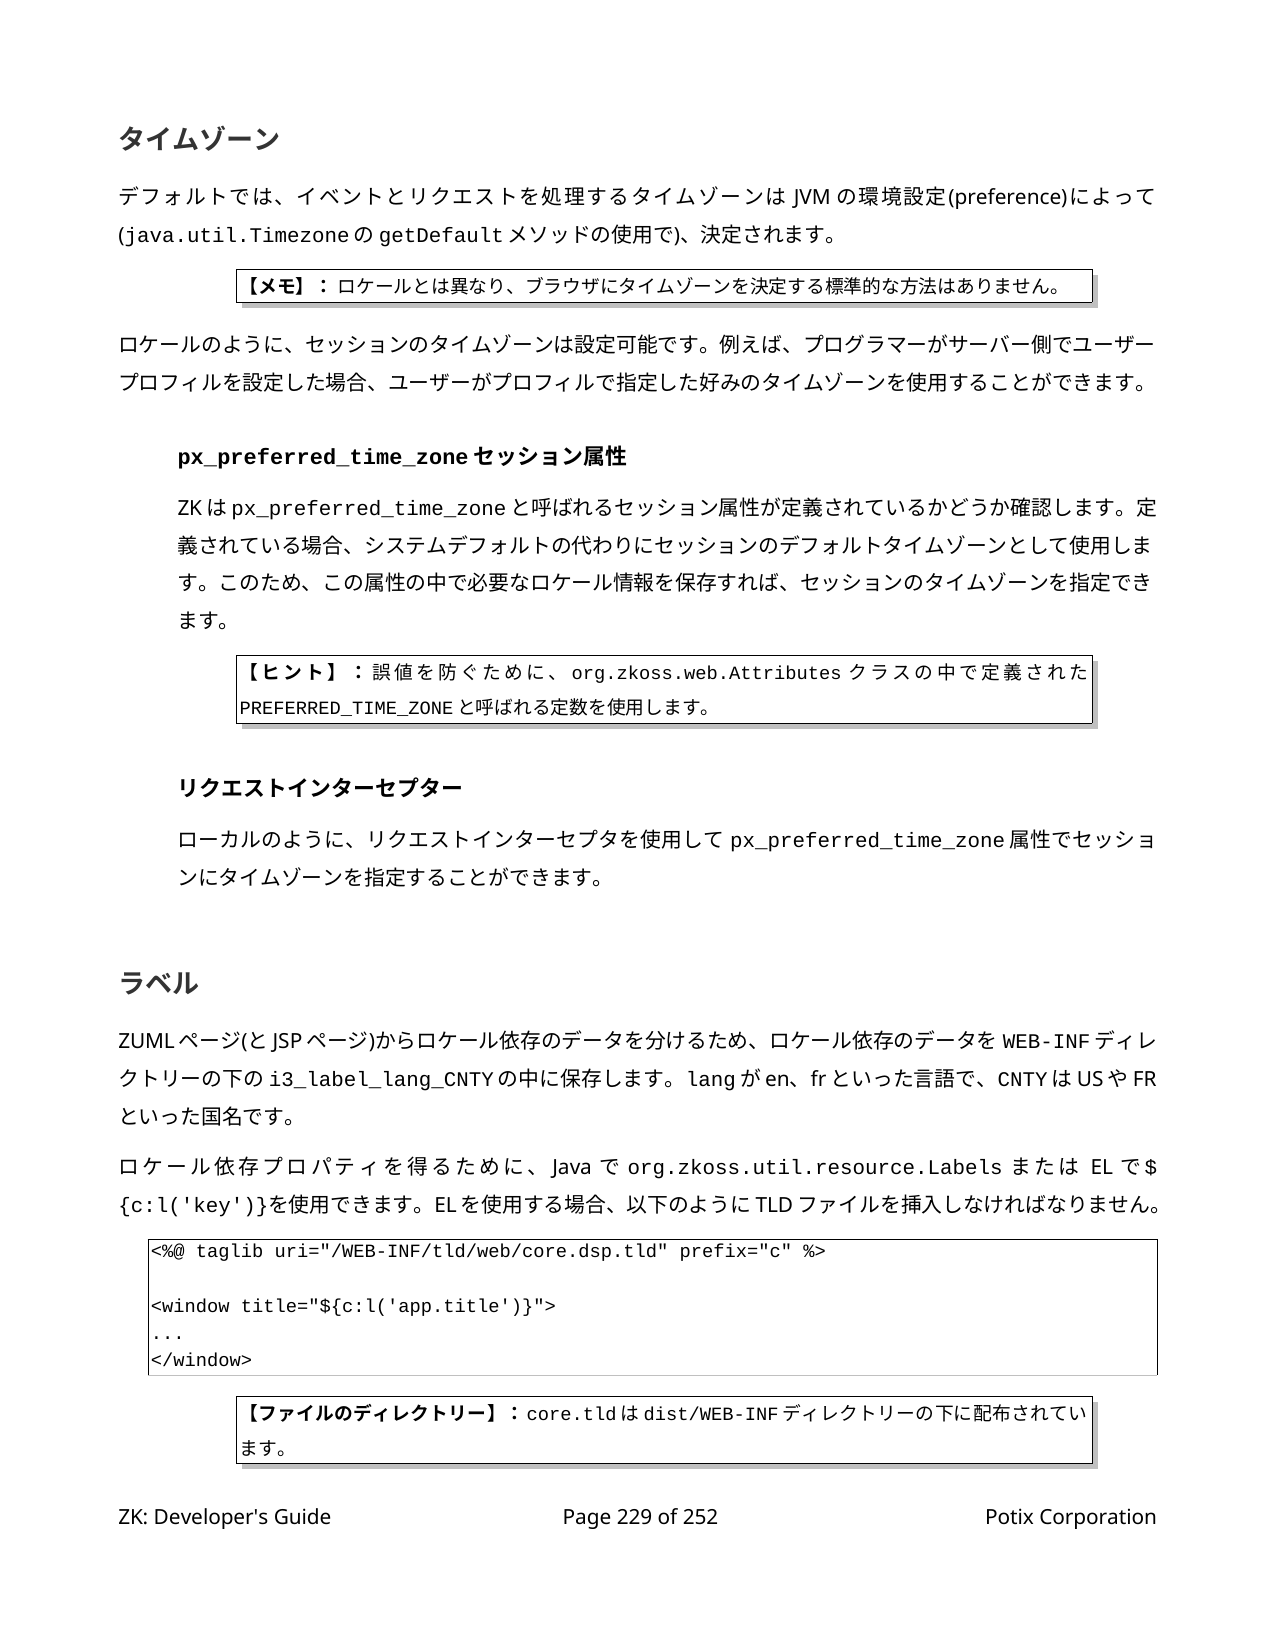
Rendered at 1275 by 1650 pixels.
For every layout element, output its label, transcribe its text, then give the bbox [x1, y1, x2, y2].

text ロケール依存プロパティを得るために、Javaでorg.zkoss.util.resource.Labelsまたは ELで${c:l('key')}を使用できます。ELを使用する場合、以下のようにTLDファイルを挿入しなければなりません。 [118, 1151, 1157, 1219]
subtitle px_preferred_time_zoneセッション属性 [177, 439, 1157, 471]
text デフォルトでは、イベントとリクエストを処理するタイムゾーンはJVMの環境設定(preference)によって(java.util.TimezoneのgetDefaultメソッドの使用で)、決定されます。 [118, 181, 1157, 248]
text 【ヒント】：誤値を防ぐために、org.zkoss.web.Attributesクラスの中で定義されたPREFERRED_TIME_ZONEと呼ばれる定数を使用します。 [237, 656, 1092, 723]
subtitle リクエストインターセプター [177, 771, 1157, 803]
text ZUMLページ(とJSPページ)からロケール依存のデータを分けるため、ロケール依存のデータをWEB-INFディレクトリーの下のi3_label_lang_CNTYの中に保存します。langがen、frといった言語で、CNTYはUSやFRといった国名です。 [118, 1025, 1157, 1130]
text </window> [149, 1348, 1157, 1375]
text 【ファイルのディレクトリー】：core.tldはdist/WEB-INFディレクトリーの下に配布されています。 [237, 1397, 1092, 1463]
text 【メモ】： ロケールとは異なり、ブラウザにタイムゾーンを決定する標準的な方法はありません。 [237, 270, 1092, 302]
text ロケールのように、セッションのタイムゾーンは設定可能です。例えば、プログラマーがサーバー側でユーザープロフィルを設定した場合、ユーザーがプロフィルで指定した好みのタイムゾーンを使用することができます。 [118, 329, 1157, 396]
subtitle ラベル [118, 962, 1157, 1001]
text ローカルのように、リクエストインターセプタを使用してpx_preferred_time_zone属性でセッションにタイムゾーンを指定することができます。 [177, 824, 1157, 891]
text ZKはpx_preferred_time_zoneと呼ばれるセッション属性が定義されているかどうか確認します。定義されている場合、システムデフォルトの代わりにセッションのデフォルトタイムゾーンとして使用します。このため、この属性の中で必要なロケール情報を保存すれば、セッションのタイムゾーンを指定できます。 [177, 492, 1157, 634]
text ... [149, 1321, 1157, 1345]
text <window title="${c:l('app.title')}"> [149, 1294, 1157, 1318]
text <%@ taglib uri="/WEB-INF/tld/web/core.dsp.tld" prefix="c" %> [149, 1240, 1157, 1264]
subtitle タイムゾーン [118, 118, 1157, 157]
